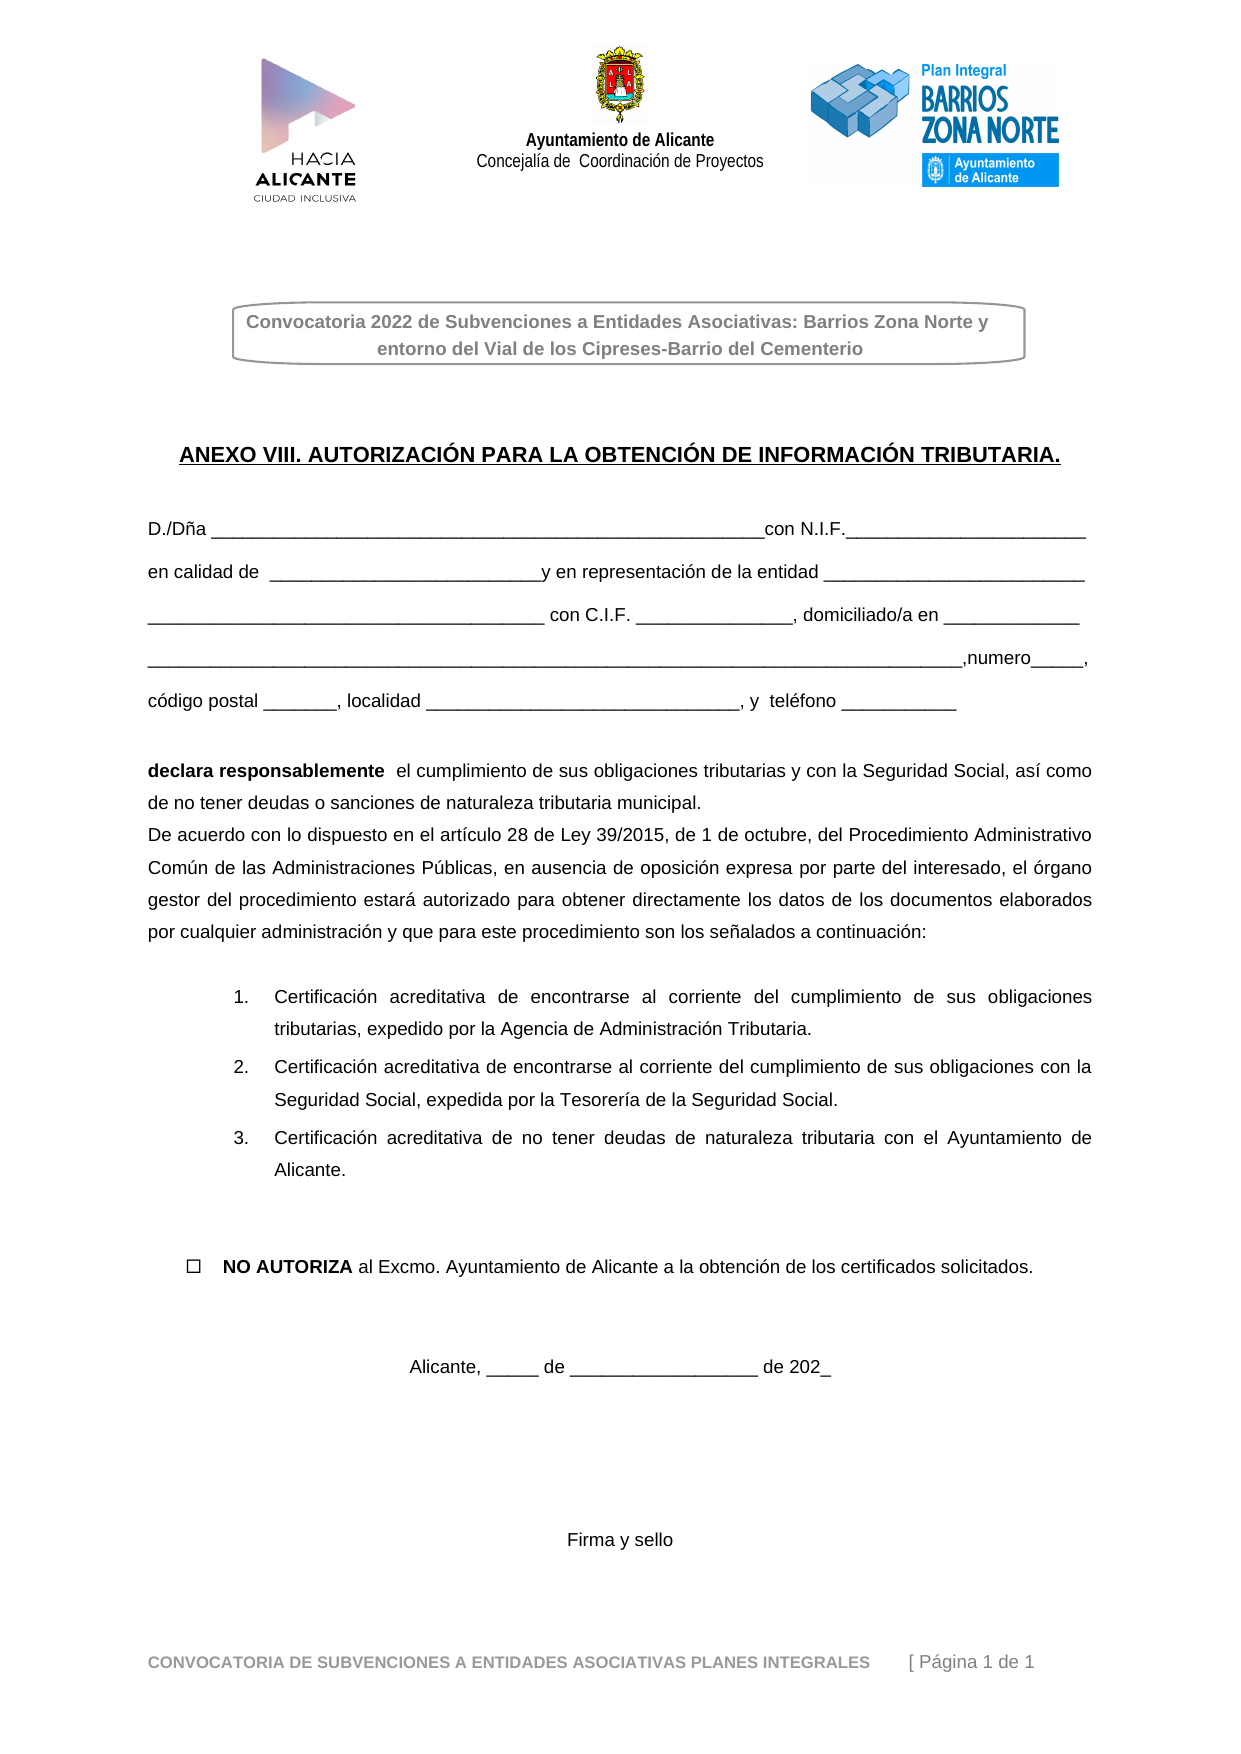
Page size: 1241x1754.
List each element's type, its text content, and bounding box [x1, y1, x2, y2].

list Certificación acreditativa de no tener deudas de naturaleza tributaria con el Ayuntamiento de Alicante. [233, 1127, 1092, 1181]
text código postal _______, localidad ______________________________, y teléfono ___________ [148, 690, 1092, 712]
text Firma y sello [148, 1529, 1092, 1550]
text ______________________________________________________________________________,numero_____, [148, 647, 1092, 668]
text Alicante, _____ de __________________ de 202_ [148, 1356, 1092, 1378]
text D./Dña _____________________________________________________con N.I.F._______________________ [148, 518, 1092, 539]
text en calidad de __________________________y en representación de la entidad _________________________ [148, 561, 1092, 582]
picture [810, 64, 1059, 187]
list Certificación acreditativa de encontrarse al corriente del cumplimiento de sus obligaciones tributarias, expedido por la Agencia de Administración Tributaria. [233, 986, 1092, 1039]
subtitle entorno del Vial de los Cipreses-Barrio del Cementerio [235, 338, 1023, 359]
picture [248, 55, 362, 206]
subtitle [148, 311, 232, 332]
subtitle [1025, 338, 1092, 359]
list Certificación acreditativa de encontrarse al corriente del cumplimiento de sus obligaciones con la Seguridad Social, expedida por la Tesorería de la Seguridad Social. [233, 1056, 1092, 1110]
subtitle [148, 338, 232, 359]
text ______________________________________ con C.I.F. _______________, domiciliado/a en _____________ [148, 604, 1092, 625]
picture [590, 45, 649, 125]
subtitle Convocatoria 2022 de Subvenciones a Entidades Asociativas: Barrios Zona Norte y [235, 311, 1023, 332]
picture [1051, 121, 1059, 138]
subtitle ANEXO VIII. AUTORIZACIÓN PARA LA OBTENCIÓN DE INFORMACIÓN TRIBUTARIA. [148, 442, 1092, 467]
list NO AUTORIZA al Excmo. Ayuntamiento de Alicante a la obtención de los certificados solicitados. [185, 1256, 1092, 1277]
text De acuerdo con lo dispuesto en el artículo 28 de Ley 39/2015, de 1 de octubre, del Procedimiento Administrativo Común de las Administraciones Públicas, en ausencia de oposición expresa por parte del interesado, el órgano gestor del procedimiento estará autorizado para obtener directamente los datos de los documentos elaborados por cualquier administración y que para este procedimiento son los señalados a continuación: [148, 824, 1092, 943]
text declara responsablemente el cumplimiento de sus obligaciones tributarias y con la Seguridad Social, así como de no tener deudas o sanciones de naturaleza tributaria municipal. [148, 759, 1092, 813]
